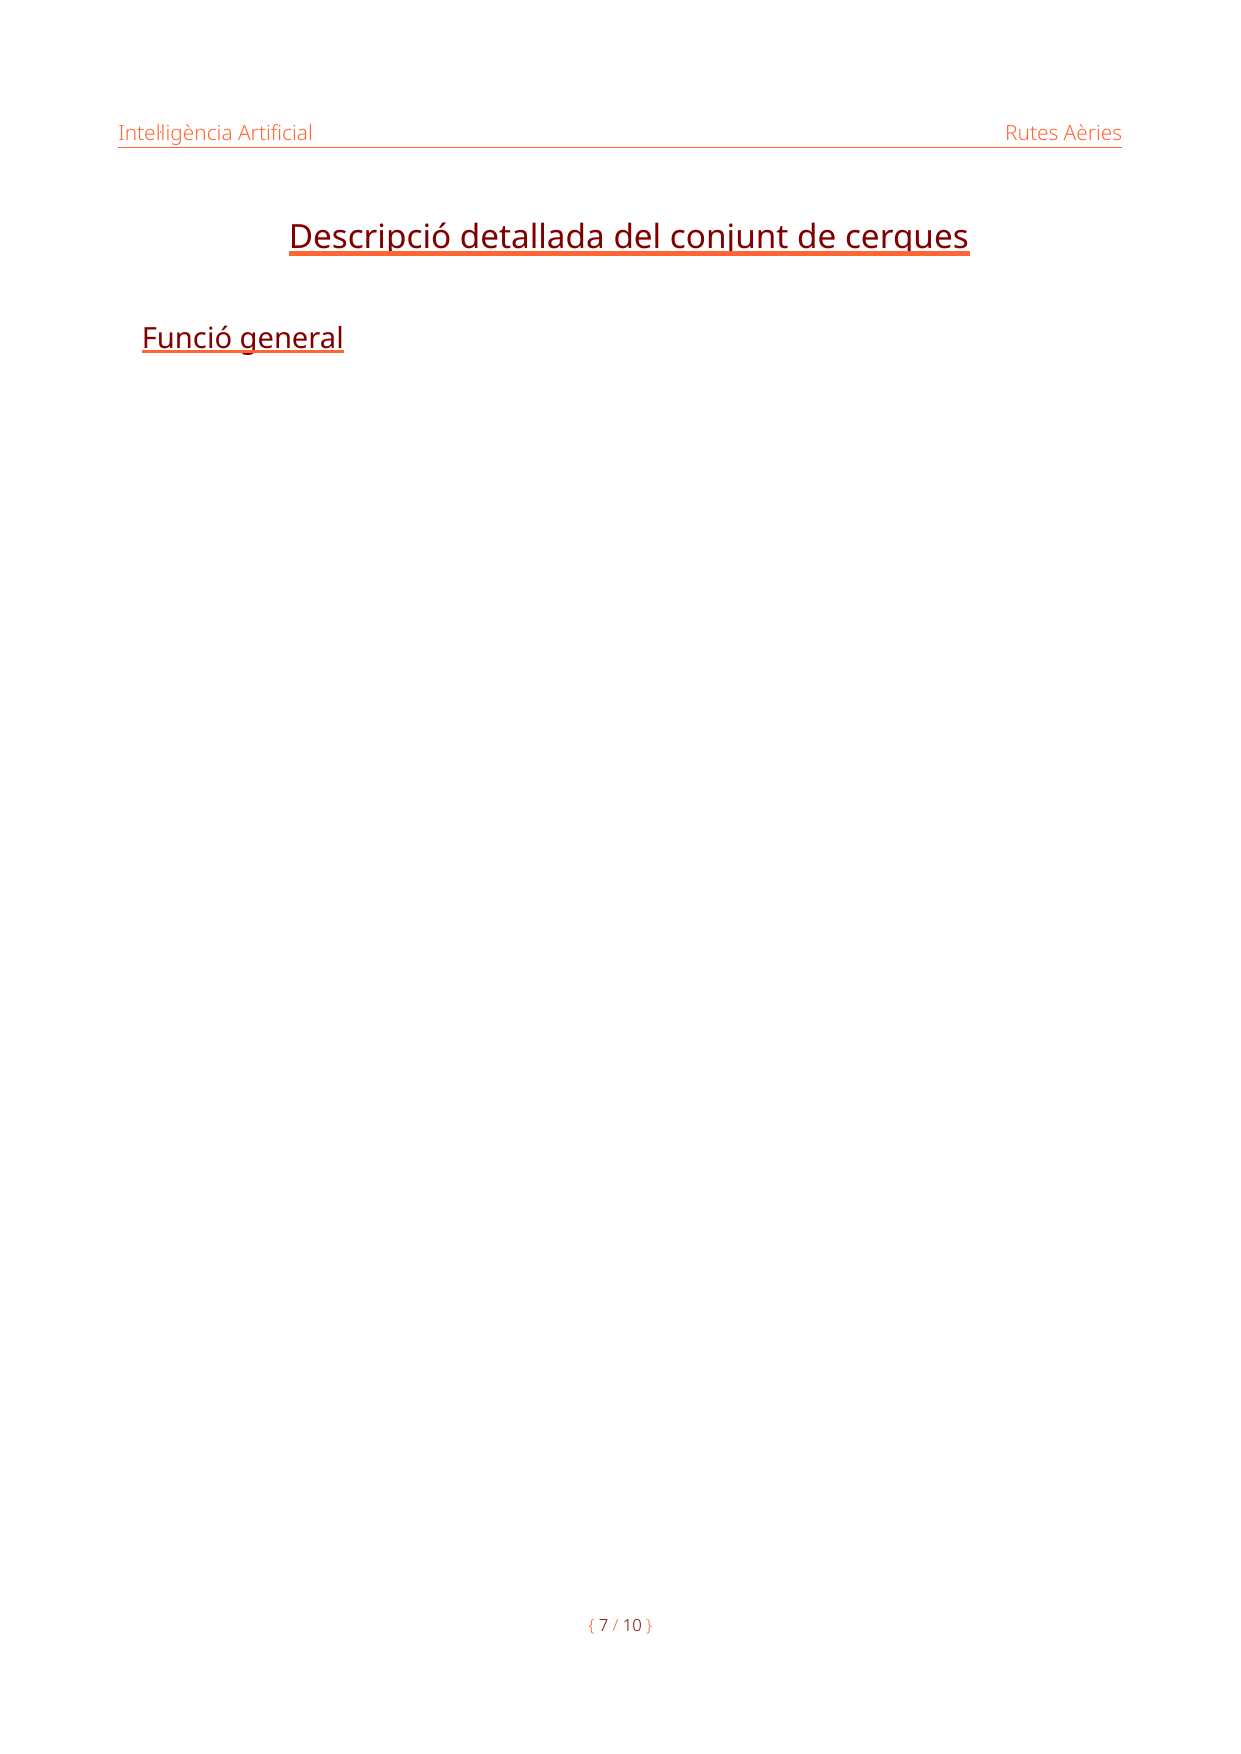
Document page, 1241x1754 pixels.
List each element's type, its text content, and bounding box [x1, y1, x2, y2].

subtitle Descripció detallada del conjunt de cerques [136, 212, 1122, 258]
subtitle Funció general [130, 317, 1122, 357]
